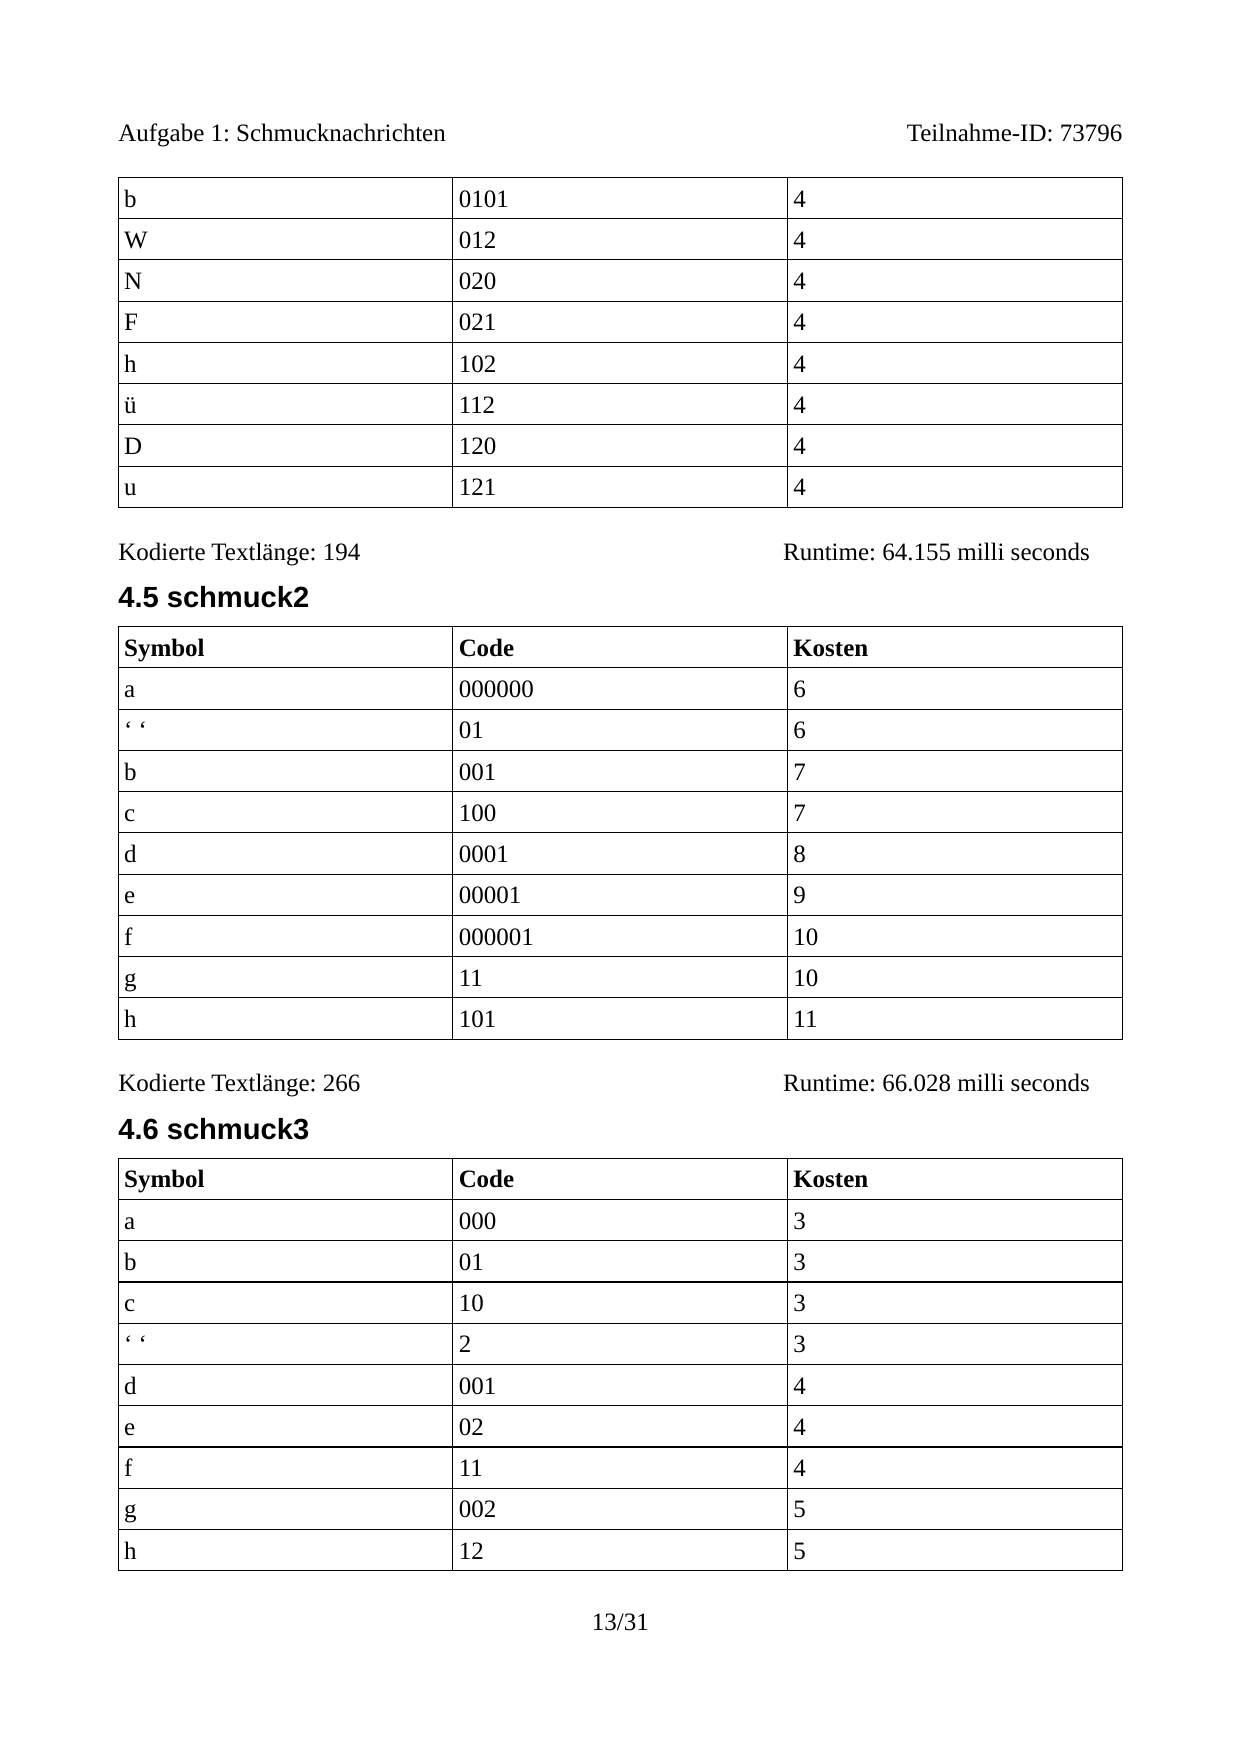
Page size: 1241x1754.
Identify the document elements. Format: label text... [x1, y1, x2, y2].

table_cell 120 [453, 425, 787, 466]
table_cell a [119, 668, 452, 708]
table_cell 5 [788, 1489, 1122, 1529]
table_cell 001 [453, 751, 787, 791]
table_cell b [119, 1241, 452, 1281]
table_header Symbol [119, 1159, 452, 1199]
table_cell h [119, 343, 452, 383]
table_cell b [119, 178, 452, 218]
table_header Kosten [788, 1159, 1122, 1199]
table_cell 001 [453, 1365, 787, 1405]
table_cell 11 [788, 998, 1122, 1038]
table_cell 2 [453, 1324, 787, 1364]
table_cell D [119, 425, 452, 466]
table_cell 4 [788, 1448, 1122, 1488]
table_header Code [453, 627, 787, 667]
subtitle 4.6 schmuck3 [118, 1112, 1122, 1145]
table_cell c [119, 792, 452, 832]
table_cell 4 [788, 178, 1122, 218]
table_cell W [119, 219, 452, 259]
text Kodierte Textlänge: 194 Runtime: 64.155 milli seconds [118, 537, 1122, 565]
table_cell 11 [453, 1448, 787, 1488]
table_cell d [119, 1365, 452, 1405]
table_cell ‘ ‘ [119, 1324, 452, 1364]
table_cell f [119, 1448, 452, 1488]
table_cell 3 [788, 1324, 1122, 1364]
table_cell 100 [453, 792, 787, 832]
table_cell 3 [788, 1241, 1122, 1281]
table_cell d [119, 833, 452, 873]
table_cell e [119, 1406, 452, 1446]
table_header Symbol [119, 627, 452, 667]
table_cell 4 [788, 219, 1122, 259]
table_cell 4 [788, 260, 1122, 301]
table_cell 6 [788, 710, 1122, 750]
table_cell 10 [788, 957, 1122, 997]
table_cell b [119, 751, 452, 791]
table_cell 121 [453, 467, 787, 507]
table_cell h [119, 1530, 452, 1570]
table_cell 4 [788, 467, 1122, 507]
table_cell 0001 [453, 833, 787, 873]
table_cell 101 [453, 998, 787, 1038]
table_cell g [119, 957, 452, 997]
table_cell 4 [788, 343, 1122, 383]
table_cell 9 [788, 875, 1122, 915]
table_cell 000 [453, 1200, 787, 1240]
table_cell 11 [453, 957, 787, 997]
table_cell 5 [788, 1530, 1122, 1570]
table_cell 021 [453, 302, 787, 342]
table_cell h [119, 998, 452, 1038]
table_cell 3 [788, 1283, 1122, 1323]
table_cell c [119, 1283, 452, 1323]
table_cell 10 [788, 916, 1122, 956]
table_cell 0101 [453, 178, 787, 218]
table_header Kosten [788, 627, 1122, 667]
table_cell 10 [453, 1283, 787, 1323]
table_cell g [119, 1489, 452, 1529]
table_cell 102 [453, 343, 787, 383]
table_cell 7 [788, 751, 1122, 791]
table_cell 4 [788, 302, 1122, 342]
table_cell a [119, 1200, 452, 1240]
table_cell 6 [788, 668, 1122, 708]
table_cell 4 [788, 1365, 1122, 1405]
table_cell 4 [788, 425, 1122, 466]
subtitle 4.5 schmuck2 [118, 580, 1122, 613]
table_cell 00001 [453, 875, 787, 915]
table_cell 01 [453, 710, 787, 750]
table_cell 012 [453, 219, 787, 259]
table_cell ü [119, 384, 452, 424]
table_cell 000001 [453, 916, 787, 956]
table_cell N [119, 260, 452, 301]
text Kodierte Textlänge: 266 Runtime: 66.028 milli seconds [118, 1068, 1122, 1097]
table_cell 4 [788, 1406, 1122, 1446]
table_cell 000000 [453, 668, 787, 708]
table_cell e [119, 875, 452, 915]
table_cell 020 [453, 260, 787, 301]
table_cell u [119, 467, 452, 507]
table_cell 01 [453, 1241, 787, 1281]
table_cell 7 [788, 792, 1122, 832]
table_cell f [119, 916, 452, 956]
table_cell F [119, 302, 452, 342]
table_cell ‘ ‘ [119, 710, 452, 750]
table_cell 4 [788, 384, 1122, 424]
table_cell 3 [788, 1200, 1122, 1240]
table_cell 8 [788, 833, 1122, 873]
table_header Code [453, 1159, 787, 1199]
table_cell 112 [453, 384, 787, 424]
table_cell 12 [453, 1530, 787, 1570]
table_cell 02 [453, 1406, 787, 1446]
table_cell 002 [453, 1489, 787, 1529]
